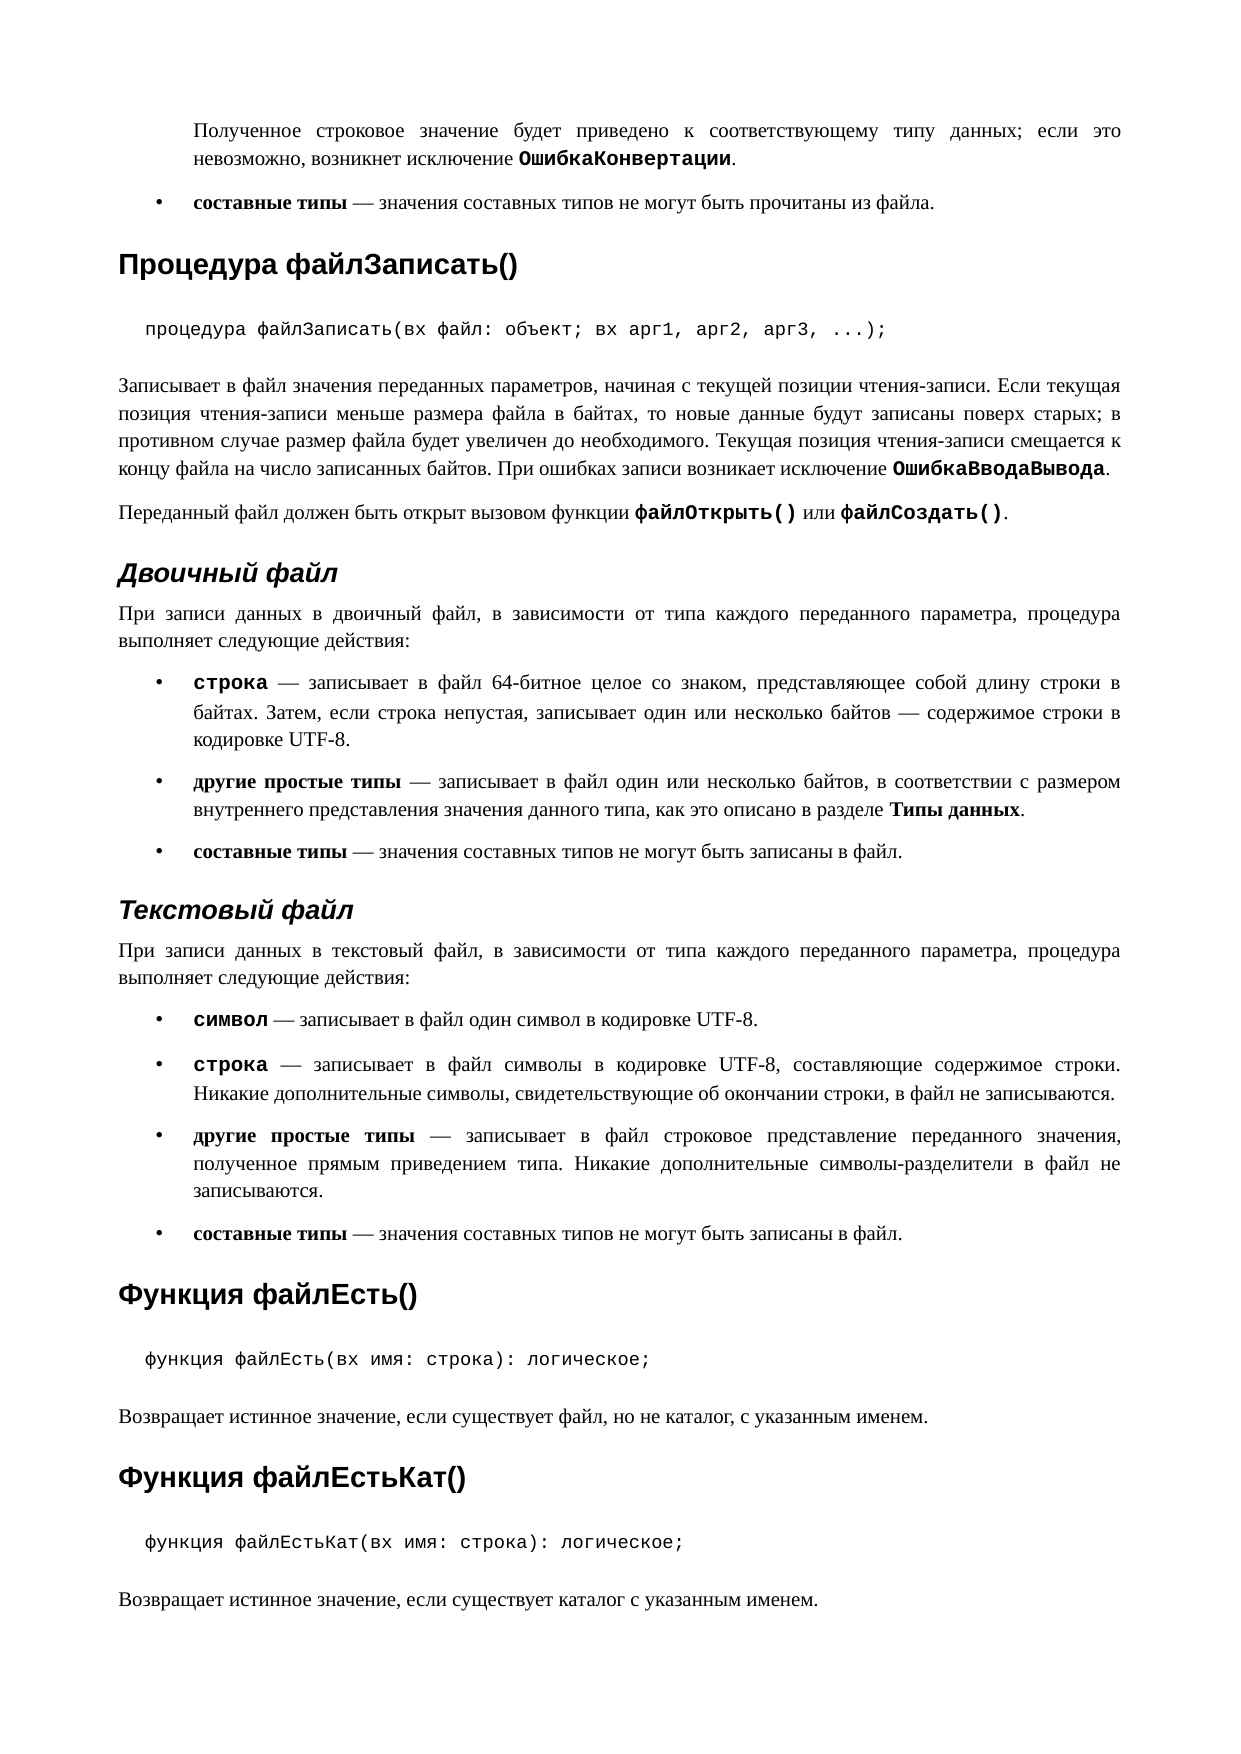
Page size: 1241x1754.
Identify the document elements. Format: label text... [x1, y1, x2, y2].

text Возвращает истинное значение, если существует файл, но не каталог, с указанным именем. [118, 1404, 1122, 1428]
subtitle Процедура файлЗаписать() [118, 247, 1122, 280]
subtitle Двоичный файл [118, 557, 1122, 588]
text функция файлЕстьКат(вх имя: строка): логическое; [136, 1524, 1104, 1563]
list строка — записывает в файл 64-битное целое со знаком, представляющее собой длину строки в байтах. Затем, если строка непустая, записывает один или несколько байтов — содержимое строки в кодировке UTF-8. [156, 670, 1122, 751]
text При записи данных в текстовый файл, в зависимости от типа каждого переданного параметра, процедура выполняет следующие действия: [118, 938, 1122, 989]
list строка — записывает в файл символы в кодировке UTF-8, составляющие содержимое строки. Никакие дополнительные символы, свидетельствующие об окончании строки, в файл не записываются. [156, 1052, 1122, 1105]
list составные типы — значения составных типов не могут быть прочитаны из файла. [156, 190, 1122, 214]
text функция файлЕсть(вх имя: строка): логическое; [136, 1341, 1104, 1380]
list составные типы — значения составных типов не могут быть записаны в файл. [156, 1220, 1122, 1244]
text Возвращает истинное значение, если существует каталог с указанным именем. [118, 1587, 1122, 1611]
list Полученное строковое значение будет приведено к соответствующему типу данных; если это невозможно, возникнет исключение ОшибкаКонвертации. [156, 118, 1122, 171]
list другие простые типы — записывает в файл один или несколько байтов, в соответствии с размером внутреннего представления значения данного типа, как это описано в разделе Типы данных. [156, 769, 1122, 821]
text При записи данных в двоичный файл, в зависимости от типа каждого переданного параметра, процедура выполняет следующие действия: [118, 601, 1122, 652]
subtitle Функция файлЕстьКат() [118, 1460, 1122, 1494]
list другие простые типы — записывает в файл строковое представление переданного значения, полученное прямым приведением типа. Никакие дополнительные символы-разделители в файл не записываются. [156, 1123, 1122, 1202]
text процедура файлЗаписать(вх файл: объект; вх арг1, арг2, арг3, ...); [136, 310, 1104, 349]
list составные типы — значения составных типов не могут быть записаны в файл. [156, 839, 1122, 863]
text Записывает в файл значения переданных параметров, начиная с текущей позиции чтения-записи. Если текущая позиция чтения-записи меньше размера файла в байтах, то новые данные будут записаны поверх старых; в противном случае размер файла будет увеличен до необходимого. Текущая позиция чтения-записи смещается к концу файла на число записанных байтов. При ошибках записи возникает исключение ОшибкаВводаВывода. [118, 373, 1122, 482]
subtitle Функция файлЕсть() [118, 1277, 1122, 1311]
list символ — записывает в файл один символ в кодировке UTF-8. [156, 1007, 1122, 1033]
subtitle Текстовый файл [118, 894, 1122, 925]
text Переданный файл должен быть открыт вызовом функции файлОткрыть() или файлСоздать(). [118, 500, 1122, 526]
